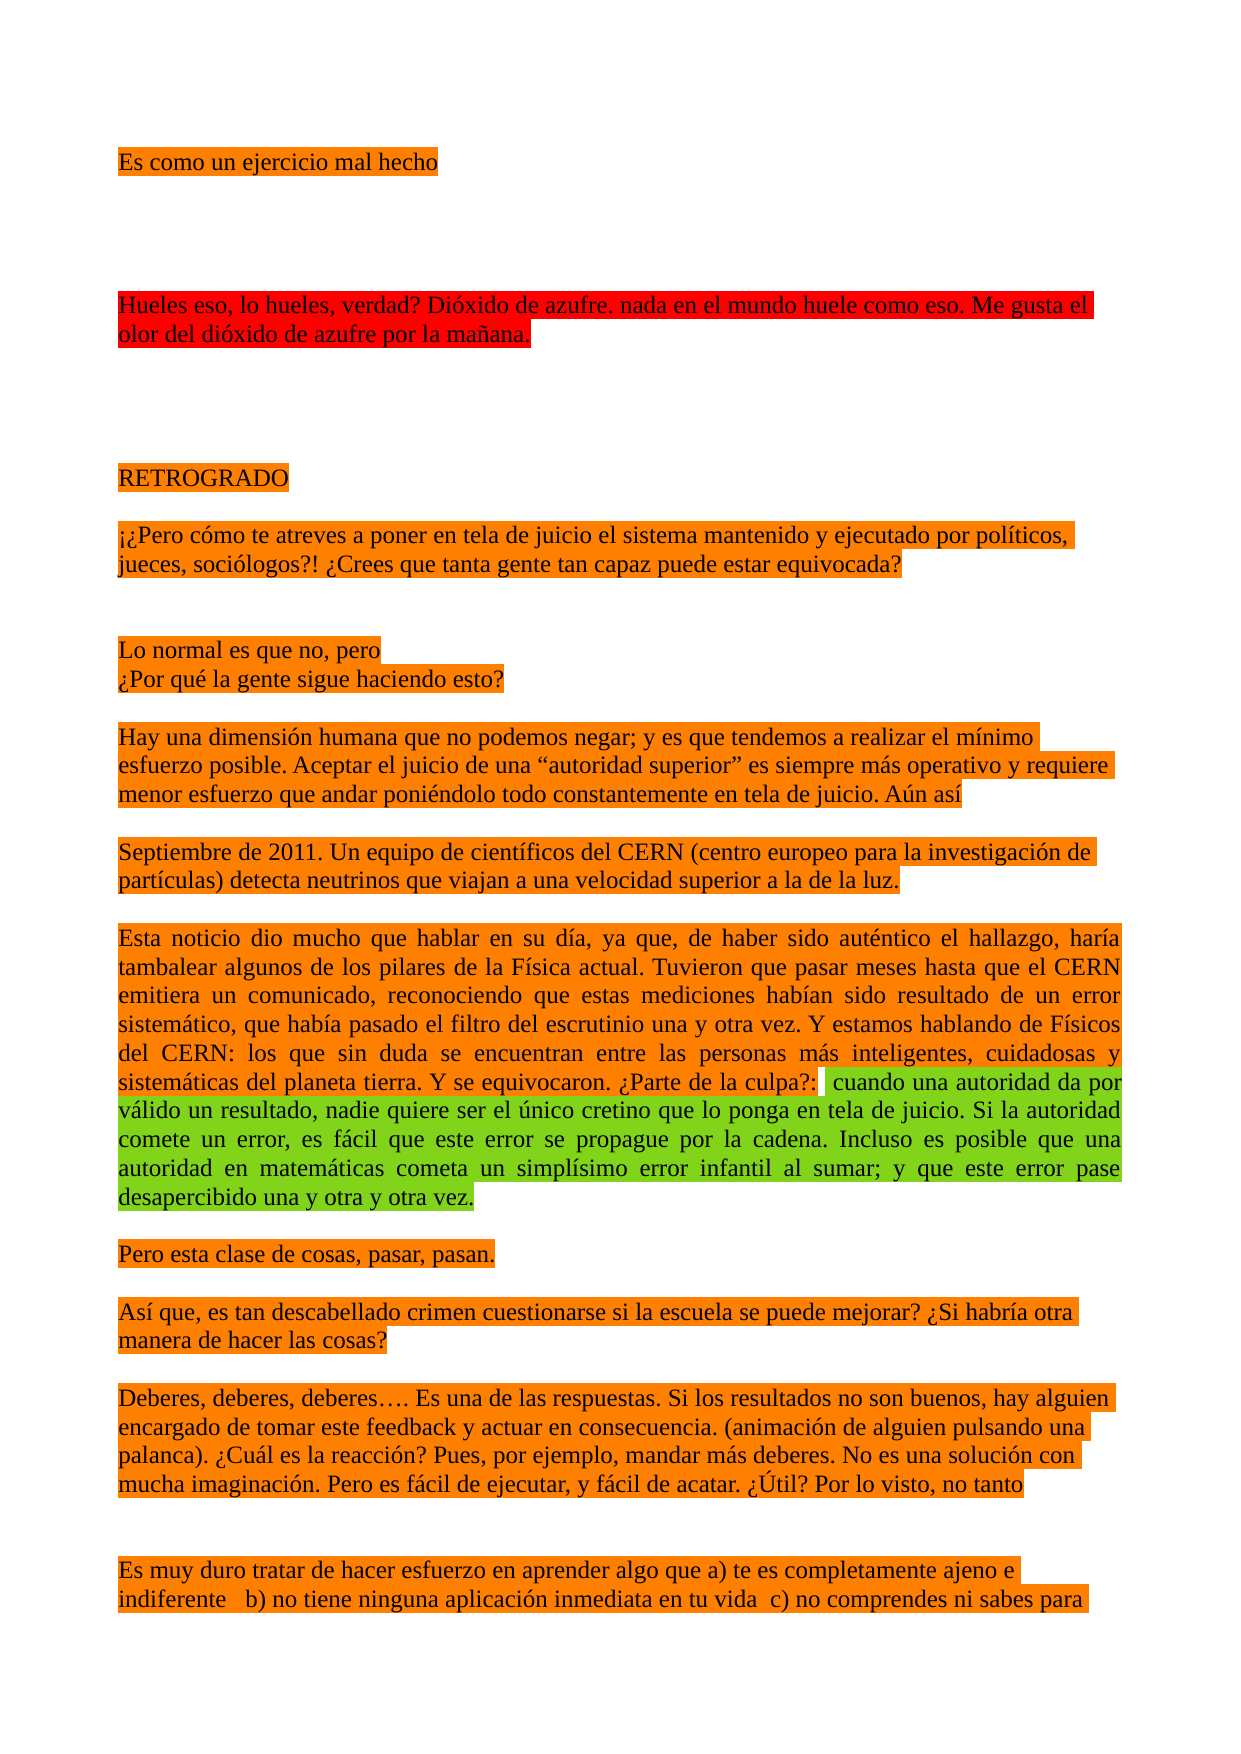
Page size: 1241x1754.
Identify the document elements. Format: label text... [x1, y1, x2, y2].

text Hay una dimensión humana que no podemos negar; y es que tendemos a realizar el mínimo esfuerzo posible. Aceptar el juicio de una “autoridad superior” es siempre más operativo y requiere menor esfuerzo que andar poniéndolo todo constantemente en tela de juicio. Aún así [118, 722, 1122, 808]
text Lo normal es que no, pero [118, 636, 1122, 664]
text Así que, es tan descabellado crimen cuestionarse si la escuela se puede mejorar? ¿Si habría otra manera de hacer las cosas? [118, 1297, 1122, 1354]
text Esta noticio dio mucho que hablar en su día, ya que, de haber sido auténtico el hallazgo, haría tambalear algunos de los pilares de la Física actual. Tuvieron que pasar meses hasta que el CERN emitiera un comunicado, reconociendo que estas mediciones habían sido resultado de un error sistemático, que había pasado el filtro del escrutinio una y otra vez. Y estamos hablando de Físicos del CERN: los que sin duda se encuentran entre las personas más inteligentes, cuidadosas y sistemáticas del planeta tierra. Y se equivocaron. ¿Parte de la culpa?: cuando una autoridad da por válido un resultado, nadie quiere ser el único cretino que lo ponga en tela de juicio. Si la autoridad comete un error, es fácil que este error se propague por la cadena. Incluso es posible que una autoridad en matemáticas cometa un simplísimo error infantil al sumar; y que este error pase desapercibido una y otra y otra vez. [118, 923, 1122, 1211]
text RETROGRADO [118, 463, 1122, 492]
text ¿Por qué la gente sigue haciendo esto? [118, 664, 1122, 693]
text Es muy duro tratar de hacer esfuerzo en aprender algo que a) te es completamente ajeno e indiferente b) no tiene ninguna aplicación inmediata en tu vida c) no comprendes ni sabes para [118, 1556, 1122, 1613]
text Es como un ejercicio mal hecho [118, 147, 1122, 176]
text Hueles eso, lo hueles, verdad? Dióxido de azufre. nada en el mundo huele como eso. Me gusta el olor del dióxido de azufre por la mañana. [118, 291, 1122, 348]
text Pero esta clase de cosas, pasar, pasan. [118, 1239, 1122, 1268]
text Deberes, deberes, deberes…. Es una de las respuestas. Si los resultados no son buenos, hay alguien encargado de tomar este feedback y actuar en consecuencia. (animación de alguien pulsando una palanca). ¿Cuál es la reacción? Pues, por ejemplo, mandar más deberes. No es una solución con mucha imaginación. Pero es fácil de ejecutar, y fácil de acatar. ¿Útil? Por lo visto, no tanto [118, 1383, 1122, 1498]
text Septiembre de 2011. Un equipo de científicos del CERN (centro europeo para la investigación de partículas) detecta neutrinos que viajan a una velocidad superior a la de la luz. [118, 837, 1122, 894]
text ¡¿Pero cómo te atreves a poner en tela de juicio el sistema mantenido y ejecutado por políticos, jueces, sociólogos?! ¿Crees que tanta gente tan capaz puede estar equivocada? [118, 521, 1122, 578]
